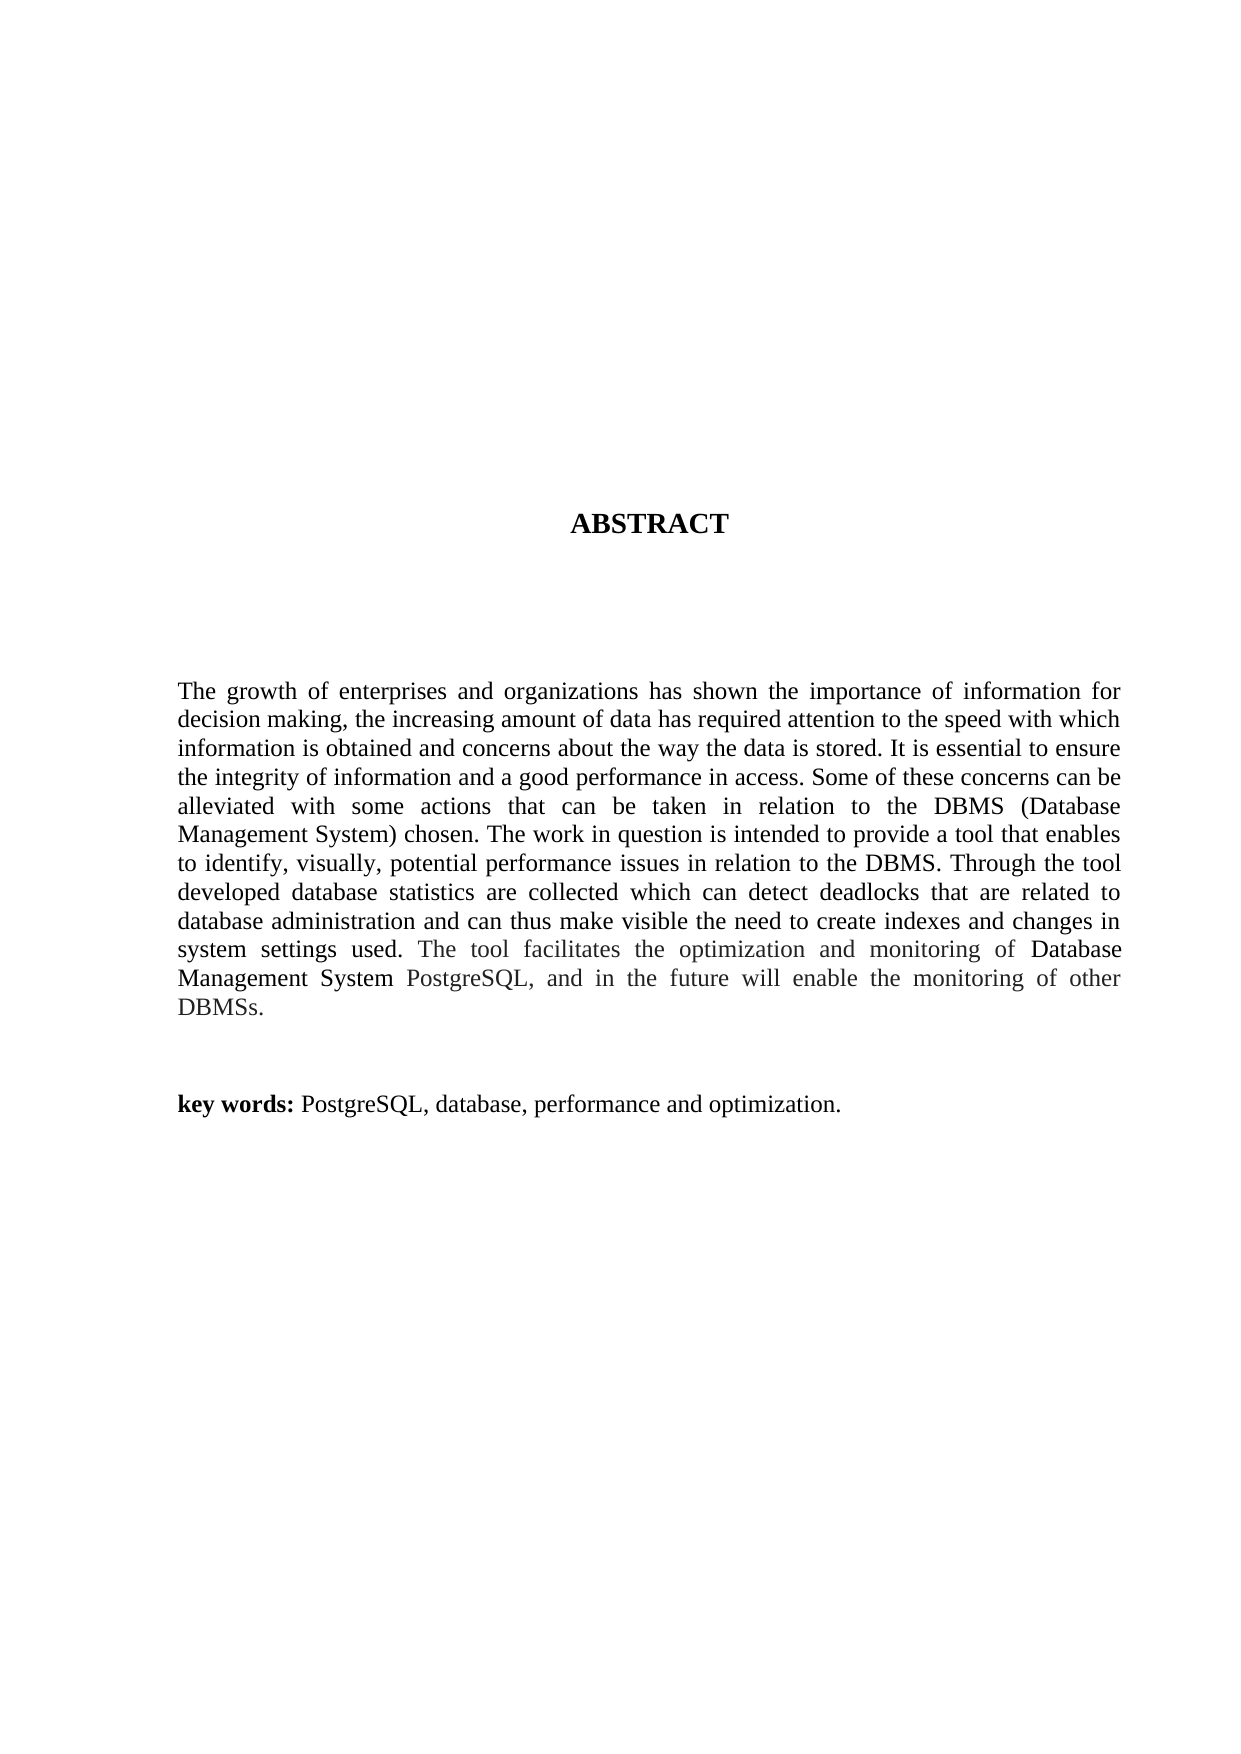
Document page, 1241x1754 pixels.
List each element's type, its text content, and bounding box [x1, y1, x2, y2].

text key words: PostgreSQL, database, performance and optimization. [177, 1089, 1122, 1117]
text The growth of enterprises and organizations has shown the importance of information for decision making, the increasing amount of data has required attention to the speed with which information is obtained and concerns about the way the data is stored. It is essential to ensure the integrity of information and a good performance in access. Some of these concerns can be alleviated with some actions that can be taken in relation to the DBMS (Database Management System) chosen. The work in question is intended to provide a tool that enables to identify, visually, potential performance issues in relation to the DBMS. Through the tool developed database statistics are collected which can detect deadlocks that are related to database administration and can thus make visible the need to create indexes and changes in system settings used. The tool facilitates the optimization and monitoring of Database Management System PostgreSQL, and in the future will enable the monitoring of other DBMSs. [177, 676, 1122, 1021]
text Abstract [177, 506, 1122, 540]
